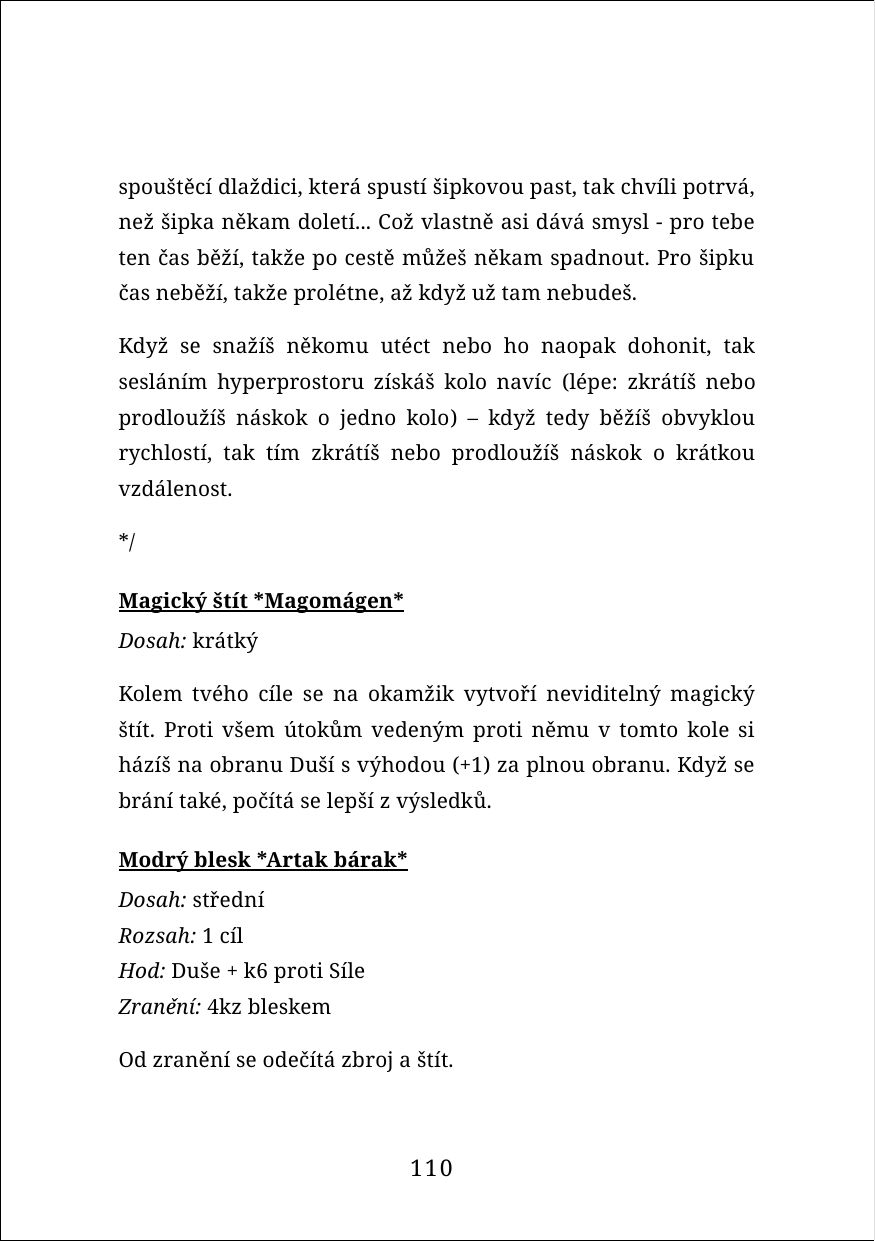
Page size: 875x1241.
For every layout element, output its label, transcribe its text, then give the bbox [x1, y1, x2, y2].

text Kolem tvého cíle se na okamžik vytvoří neviditelný magický štít. Proti všem útokům vedeným proti němu v tomto kole si házíš na obranu Duší s výhodou (+1) za plnou obranu. Když se brání také, počítá se lepší z výsledků. [118, 679, 756, 814]
text */ [118, 527, 756, 555]
text Dosah: střední Rozsah: 1 cíl Hod: Duše + k6 proti Síle Zranění: 4kz bleskem [118, 885, 756, 1020]
text Dosah: krátký [118, 626, 756, 655]
text Od zranění se odečítá zbroj a štít. [118, 1045, 756, 1074]
subtitle Magický štít *Magomágen* [118, 586, 756, 614]
text spouštěcí dlaždici, která spustí šipkovou past, tak chvíli potrvá, než šipka někam doletí... Což vlastně asi dává smysl - pro tebe ten čas běží, takže po cestě můžeš někam spadnout. Pro šipku čas neběží, takže prolétne, až když už tam nebudeš. [118, 172, 756, 307]
subtitle Modrý blesk *Artak bárak* [118, 845, 756, 874]
text Když se snažíš někomu utéct nebo ho naopak dohonit, tak sesláním hyperprostoru získáš kolo navíc (lépe: zkrátíš nebo prodloužíš náskok o jedno kolo) – když tedy běžíš obvyklou rychlostí, tak tím zkrátíš nebo prodloužíš náskok o krátkou vzdálenost. [118, 332, 756, 502]
